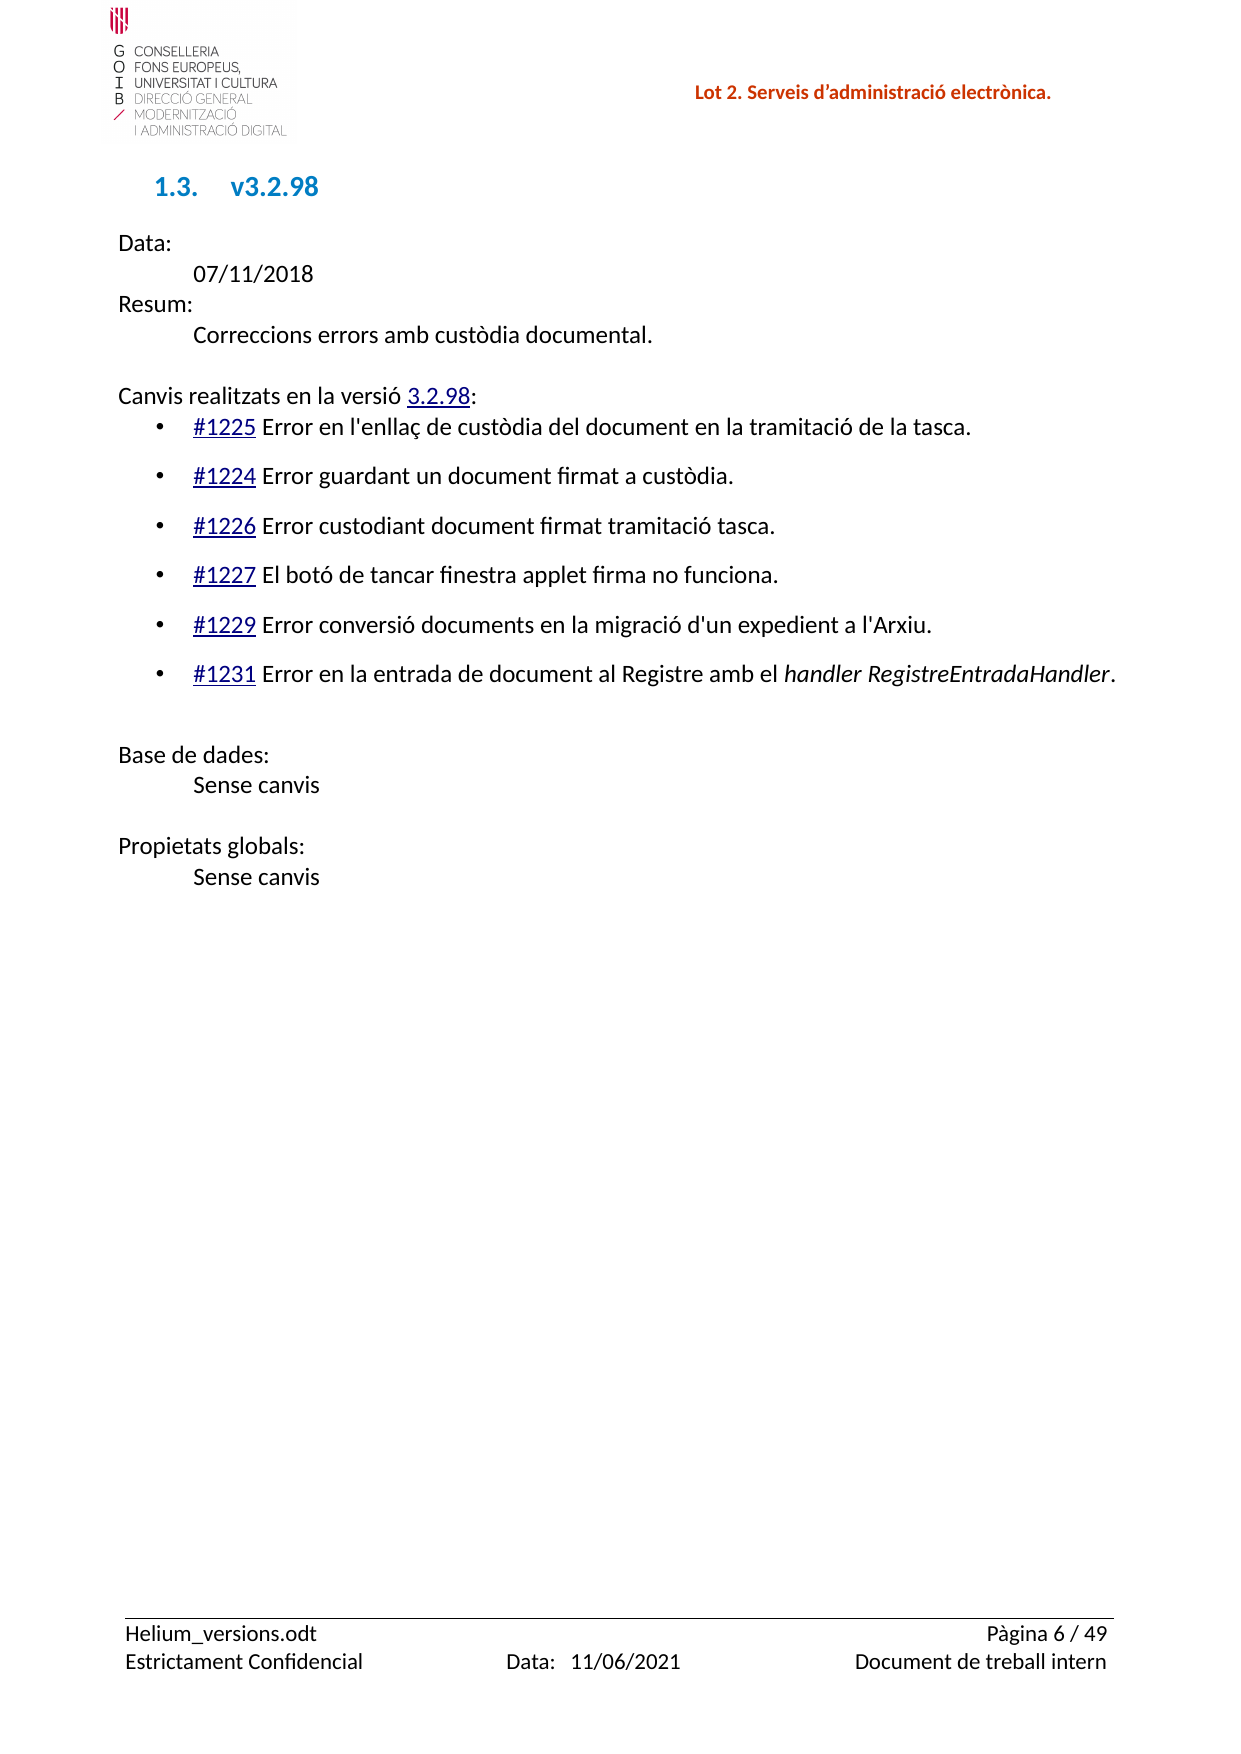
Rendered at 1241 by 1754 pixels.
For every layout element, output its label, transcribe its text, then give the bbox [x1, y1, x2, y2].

text Correccions errors amb custòdia documental. [118, 319, 1122, 350]
text Data: [118, 228, 1122, 258]
list #1225 Error en l'enllaç de custòdia del document en la tramitació de la tasca. [156, 411, 1122, 441]
list #1226 Error custodiant document firmat tramitació tasca. [156, 510, 1122, 540]
text 07/11/2018 [118, 258, 1122, 289]
picture [100, 0, 297, 144]
text Resum: [118, 289, 1122, 319]
text Sense canvis [118, 769, 1122, 800]
text Propietats globals: [118, 830, 1122, 861]
text Base de dades: [118, 739, 1122, 769]
list #1227 El botó de tancar finestra applet firma no funciona. [156, 559, 1122, 590]
subtitle v3.2.98 [153, 168, 1122, 204]
text Canvis realitzats en la versió 3.2.98: [118, 380, 1122, 411]
text Sense canvis [118, 861, 1122, 891]
list #1229 Error conversió documents en la migració d'un expedient a l'Arxiu. [156, 609, 1122, 639]
list #1231 Error en la entrada de document al Registre amb el handler RegistreEntradaHandler. [156, 659, 1122, 689]
list #1224 Error guardant un document firmat a custòdia. [156, 460, 1122, 491]
